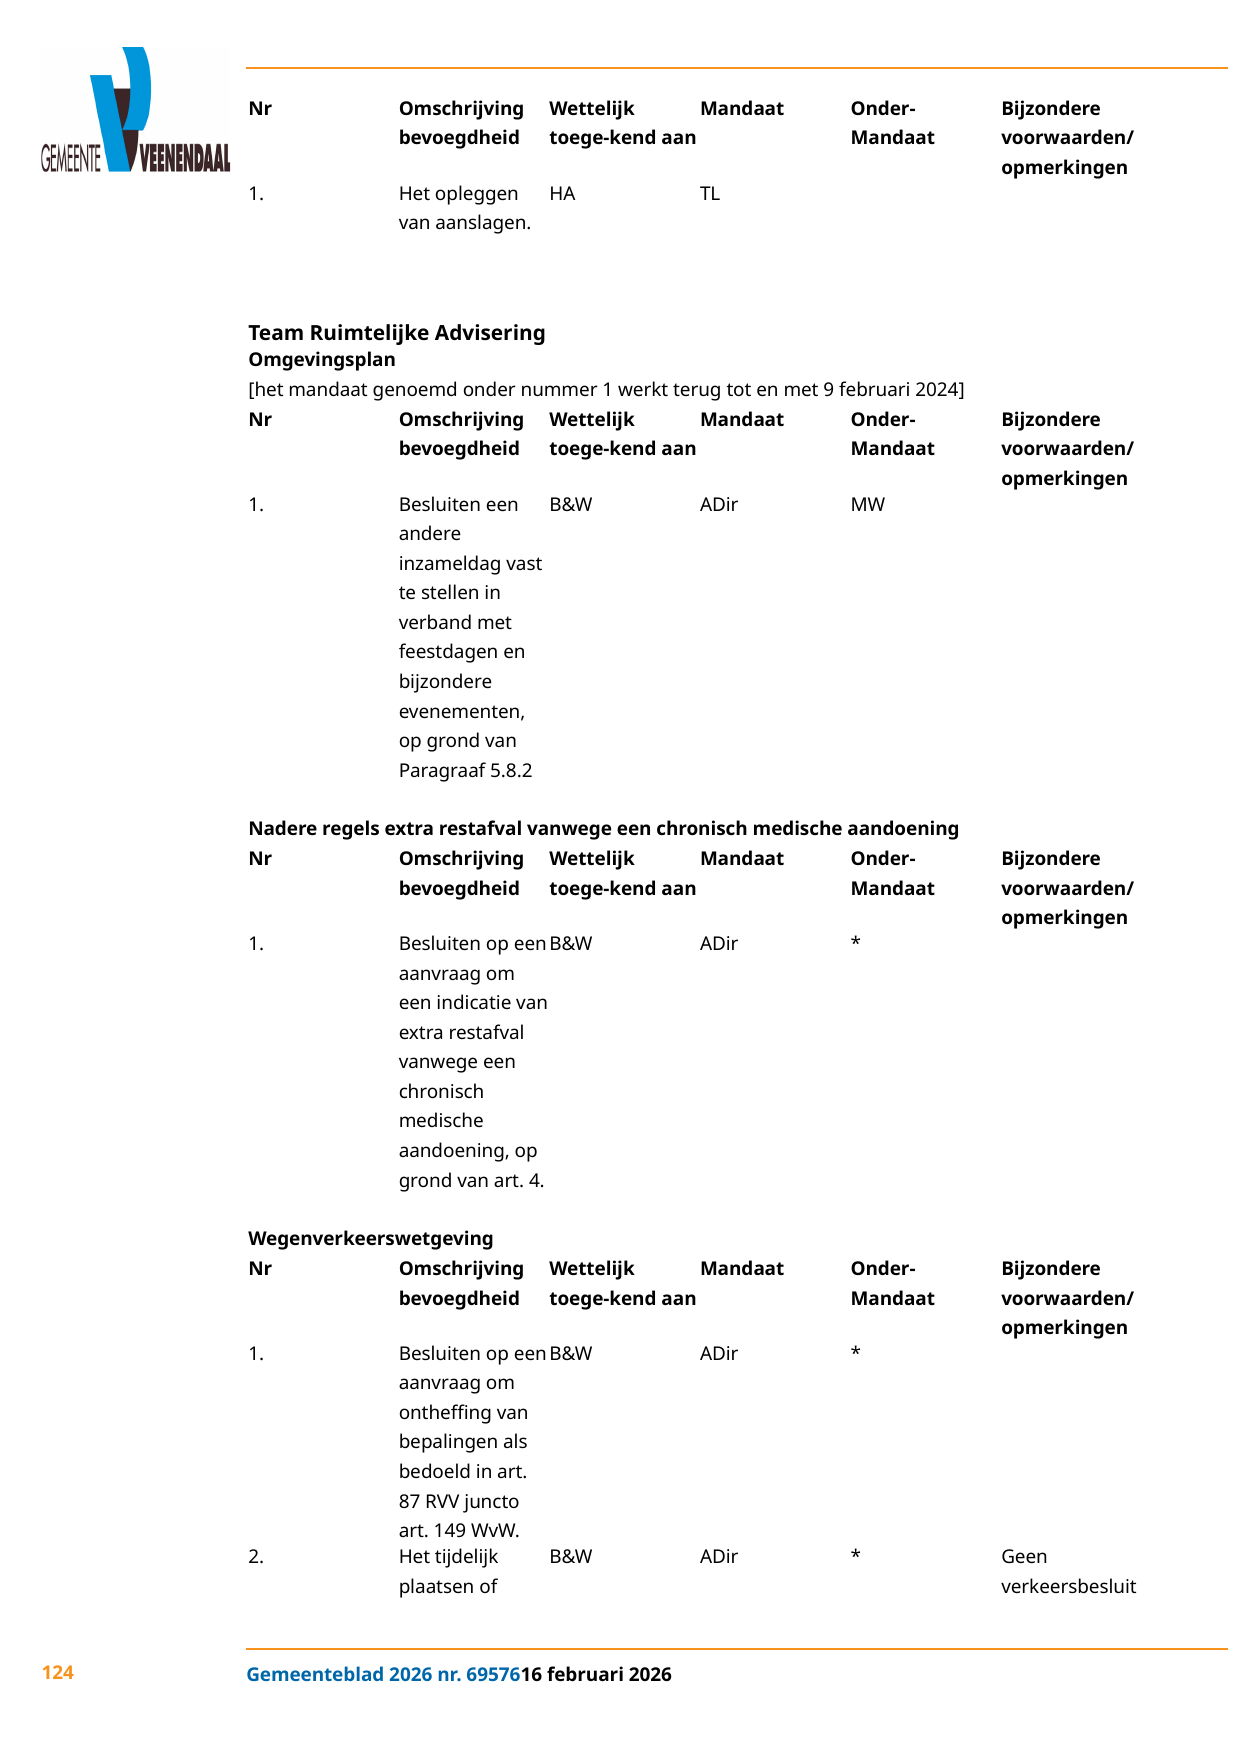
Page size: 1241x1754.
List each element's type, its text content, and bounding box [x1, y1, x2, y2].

table_cell Besluiten op een aanvraag om een indicatie van extra restafval vanwege een chronisch medische aandoening, op grond van art. 4. [399, 930, 549, 1193]
text Nadere regels extra restafval vanwege een chronisch medische aandoening [248, 816, 1152, 841]
table_header Bijzondere voorwaarden/ opmerkingen [1001, 845, 1152, 930]
picture [41, 47, 130, 172]
table_header Omschrijving bevoegdheid [399, 406, 549, 491]
text [het mandaat genoemd onder nummer 1 werkt terug tot en met 9 februari 2024] [248, 376, 1152, 402]
table_header Mandaat [700, 1255, 850, 1340]
table_header Omschrijving bevoegdheid [399, 95, 549, 180]
table_cell ADir [700, 1543, 850, 1598]
table_cell * [850, 1543, 1001, 1598]
table_cell TL [700, 180, 850, 235]
table_cell B&W [549, 930, 700, 1193]
text Wegenverkeerswetgeving [248, 1225, 1152, 1251]
table_cell ADir [700, 1340, 850, 1543]
table_cell 1. [248, 1340, 398, 1543]
text Omgevingsplan [248, 347, 1152, 372]
table_cell MW [850, 491, 1001, 783]
table_cell B&W [549, 1340, 700, 1543]
table_header Omschrijving bevoegdheid [399, 1255, 549, 1340]
table_cell [1001, 1340, 1152, 1543]
table_header Nr [248, 95, 398, 180]
table_cell Het opleggen van aanslagen. [399, 180, 549, 235]
table_cell 1. [248, 930, 398, 1193]
table_cell Het tijdelijk plaatsen of [399, 1543, 549, 1598]
table_cell [850, 180, 1001, 235]
table_header Bijzondere voorwaarden/ opmerkingen [1001, 95, 1152, 180]
table_header Bijzondere voorwaarden/ opmerkingen [1001, 1255, 1152, 1340]
table_cell * [850, 1340, 1001, 1543]
table_header Mandaat [700, 406, 850, 491]
table_header Omschrijving bevoegdheid [399, 845, 549, 930]
table_cell Besluiten een andere inzameldag vast te stellen in verband met feestdagen en bijzondere evenementen, op grond van Paragraaf 5.8.2 [399, 491, 549, 783]
table_header Wettelijk toege-kend aan [549, 845, 700, 930]
table_header Mandaat [700, 845, 850, 930]
table_header Onder- Mandaat [850, 845, 1001, 930]
table_cell ADir [700, 491, 850, 783]
table_cell Geen verkeersbesluit [1001, 1543, 1152, 1598]
table_cell [248, 1543, 398, 1598]
table_header Bijzondere voorwaarden/ opmerkingen [1001, 406, 1152, 491]
table_cell Besluiten op een aanvraag om ontheffing van bepalingen als bedoeld in art. 87 RVV juncto art. 149 WvW. [399, 1340, 549, 1543]
table_cell [248, 491, 398, 783]
table_header Onder- Mandaat [850, 1255, 1001, 1340]
table_cell [1001, 930, 1152, 1193]
table_cell HA [549, 180, 700, 235]
table_header Nr [248, 406, 398, 491]
table_header Mandaat [700, 95, 850, 180]
table_header Wettelijk toege-kend aan [549, 406, 700, 491]
picture [123, 47, 231, 172]
table_header Onder- Mandaat [850, 95, 1001, 180]
table_cell [248, 180, 398, 235]
table_header Wettelijk toege-kend aan [549, 95, 700, 180]
table_cell ADir [700, 930, 850, 1193]
table_header Nr [248, 1255, 398, 1340]
table_cell [1001, 180, 1152, 235]
text Team Ruimtelijke Advisering [248, 318, 1152, 347]
table_header Wettelijk toege-kend aan [549, 1255, 700, 1340]
table_cell * [850, 930, 1001, 1193]
table_cell B&W [549, 1543, 700, 1598]
table_header Onder- Mandaat [850, 406, 1001, 491]
table_header Nr [248, 845, 398, 930]
table_cell B&W [549, 491, 700, 783]
table_cell [1001, 491, 1152, 783]
